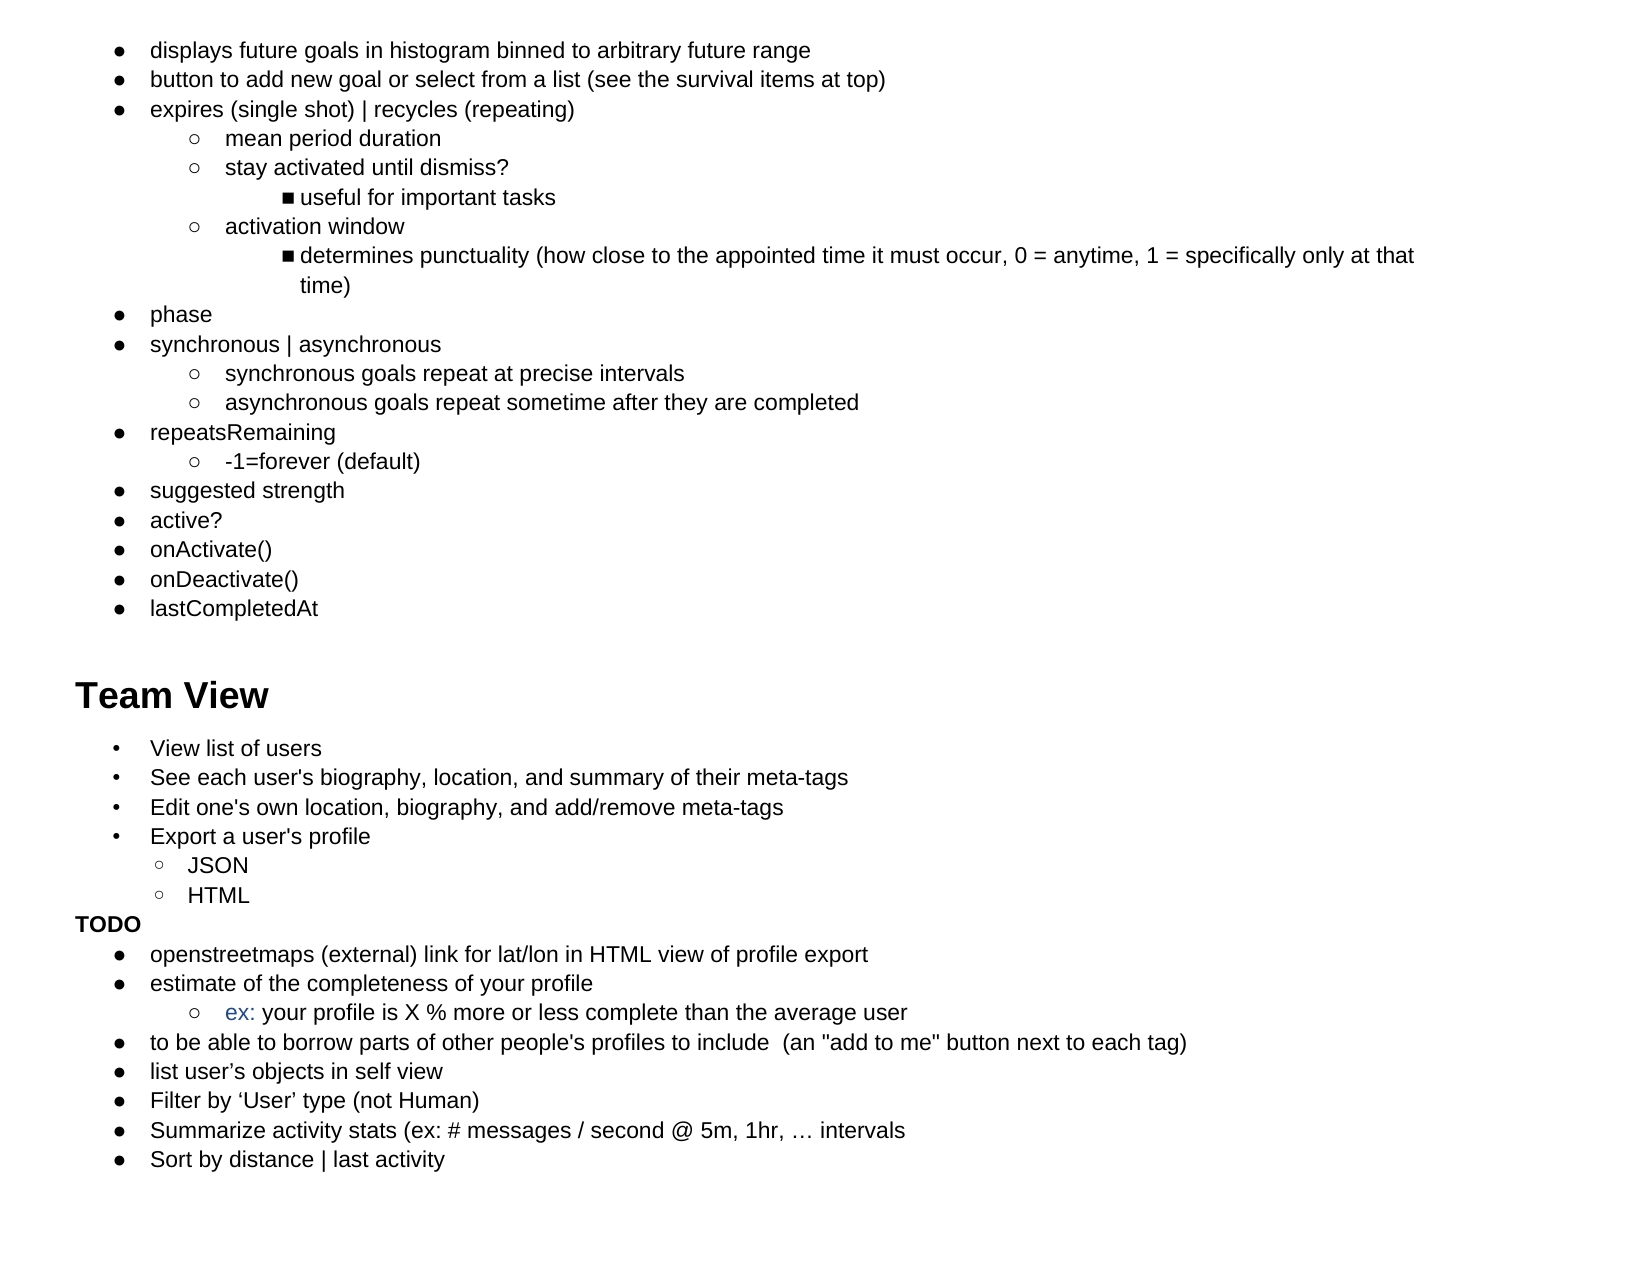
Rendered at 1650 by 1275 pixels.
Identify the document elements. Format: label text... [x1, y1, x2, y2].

list See each user's biography, location, and summary of their meta-tags [112, 765, 1462, 791]
list to be able to borrow parts of other people's profiles to include (an "add to me" button next to each tag) [75, 1029, 1462, 1055]
list -1=forever (default) [187, 449, 1462, 474]
list activation window [187, 214, 1462, 239]
list active? [112, 507, 1462, 533]
list HTML [150, 882, 1462, 908]
list View list of users [112, 736, 1462, 761]
list Filter by ‘User’ type (not Human) [75, 1088, 1462, 1114]
list Summarize activity stats (ex: # messages / second @ 5m, 1hr, … intervals [75, 1117, 1462, 1143]
list Sort by distance | last activity [75, 1147, 1462, 1172]
subtitle Team View [75, 675, 1462, 717]
list asynchronous goals repeat sometime after they are completed [187, 390, 1462, 416]
list mean period duration [187, 126, 1462, 151]
list JSON [150, 853, 1462, 879]
list onActivate() [112, 537, 1462, 562]
list Export a user's profile [112, 824, 1462, 849]
list determines punctuality (how close to the appointed time it must occur, 0 = anytime, 1 = specifically only at that time) [281, 243, 1462, 298]
list synchronous goals repeat at precise intervals [187, 361, 1462, 386]
list synchronous | asynchronous [112, 331, 1462, 357]
list stay activated until dismiss? [187, 155, 1462, 181]
list useful for important tasks [281, 184, 1462, 210]
list expires (single shot) | recycles (repeating) [112, 96, 1462, 122]
list phase [112, 302, 1462, 327]
list ex: your profile is X % more or less complete than the average user [112, 1000, 1462, 1026]
list lastCompletedAt [112, 596, 1462, 621]
list openstreetmaps (external) link for lat/lon in HTML view of profile export [150, 941, 1462, 967]
list Edit one's own location, biography, and add/remove meta-tags [112, 794, 1462, 820]
text TODO [75, 912, 1462, 937]
list button to add new goal or select from a list (see the survival items at top) [112, 67, 1462, 92]
list estimate of the completeness of your profile [150, 971, 1462, 996]
list suggested strength [112, 478, 1462, 504]
list repeatsRemaining [112, 419, 1462, 445]
list list user’s objects in self view [75, 1059, 1462, 1084]
list displays future goals in histogram binned to arbitrary future range [112, 37, 1462, 63]
list onDeactivate() [112, 566, 1462, 592]
